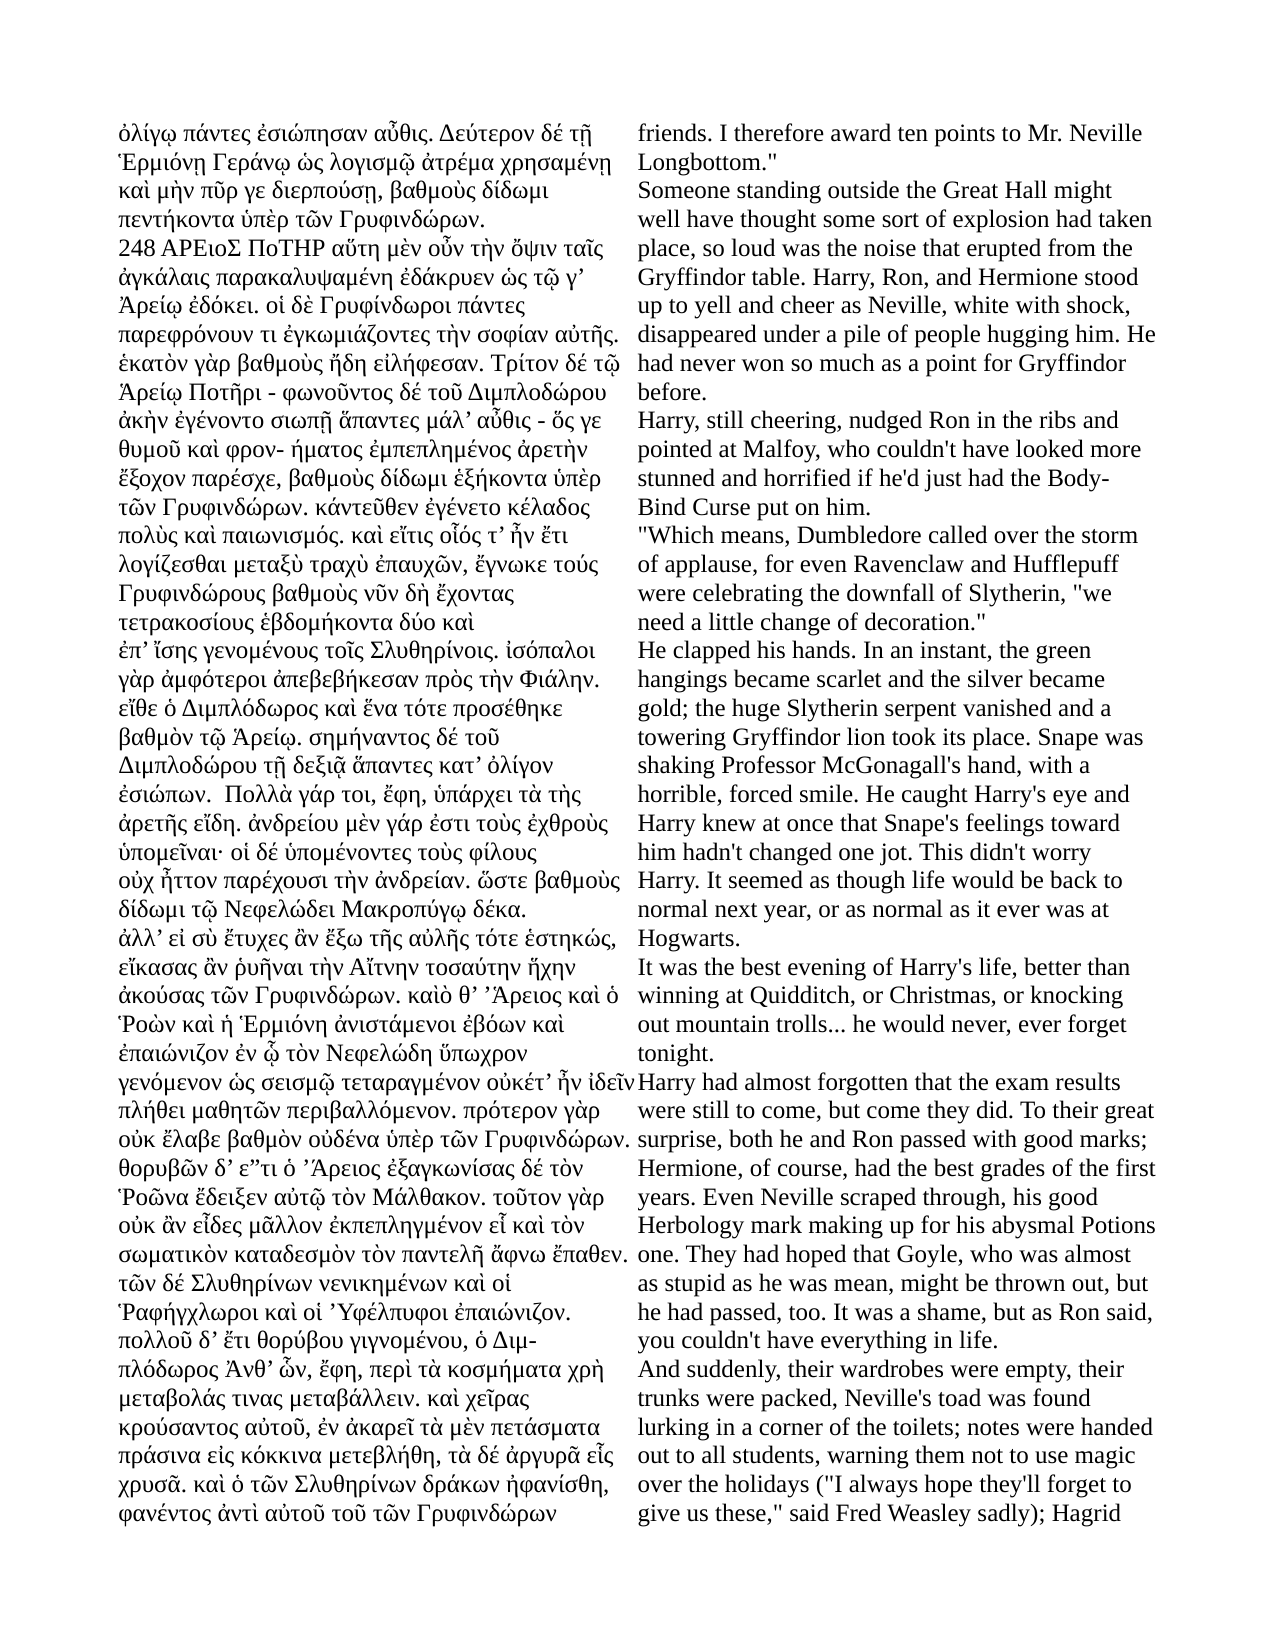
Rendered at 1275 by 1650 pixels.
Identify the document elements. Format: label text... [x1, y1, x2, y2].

table_cell friends. I therefore award ten points to Mr. Neville Longbottom." Someone standing outside the Great Hall might well have thought some sort of explosion had taken place, so loud was the noise that erupted from the Gryffindor table. Harry, Ron, and Hermione stood up to yell and cheer as Neville, white with shock, disappeared under a pile of people hugging him. He had never won so much as a point for Gryffindor before. Harry, still cheering, nudged Ron in the ribs and pointed at Malfoy, who couldn't have looked more stunned and horrified if he'd just had the Body-Bind Curse put on him. "Which means, Dumbledore called over the storm of applause, for even Ravenclaw and Hufflepuff were celebrating the downfall of Slytherin, "we need a little change of decoration." He clapped his hands. In an instant, the green hangings became scarlet and the silver became gold; the huge Slytherin serpent vanished and a towering Gryffindor lion took its place. Snape was shaking Professor McGonagall's hand, with a horrible, forced smile. He caught Harry's eye and Harry knew at once that Snape's feelings toward him hadn't changed one jot. This didn't worry Harry. It seemed as though life would be back to normal next year, or as normal as it ever was at Hogwarts. It was the best evening of Harry's life, better than winning at Quidditch, or Christmas, or knocking out mountain trolls... he would never, ever forget tonight. Harry had almost forgotten that the exam results were still to come, but come they did. To their great surprise, both he and Ron passed with good marks; Hermione, of course, had the best grades of the first years. Even Neville scraped through, his good Herbology mark making up for his abysmal Potions one. They had hoped that Goyle, who was almost as stupid as he was mean, might be thrown out, but he had passed, too. It was a shame, but as Ron said, you couldn't have everything in life. And suddenly, their wardrobes were empty, their trunks were packed, Neville's toad was found lurking in a corner of the toilets; notes were handed out to all students, warning them not to use magic over the holidays ("I always hope they'll forget to give us these," said Fred Weasley sadly); Hagrid [637, 118, 1157, 1527]
table_cell ὀλίγῳ πάντες ἐσιώπησαν αὖθις. Δεύτερον δέ τῇ Ἑρμιόνῃ Γεράνῳ ὡς λογισμῷ ἀτρέμα χρησαμένῃ καὶ μὴν πῦρ γε διερπούσῃ, βαθμοὺς δίδωμι πεντήκοντα ὑπὲρ τῶν Γρυφινδώρων. 248 ΑΡΕιοΣ ΠοΤΗΡ αὕτη μὲν οὖν τὴν ὄψιν ταῖς ἀγκάλαις παρακαλυψαμένη ἐδάκρυεν ὡς τῷ γ’ Ἀρείῳ ἐδόκει. οἱ δὲ Γρυφίνδωροι πάντες παρεφρόνουν τι ἐγκωμιάζοντες τὴν σοφίαν αὐτῆς. ἑκατὸν γὰρ βαθμοὺς ἤδη εἰλήφεσαν. Τρίτον δέ τῷ Ἁρείῳ Ποτῆρι - φωνοῦντος δέ τοῦ Διμπλοδώρου ἀκὴν ἐγένοντο σιωπῇ ἅπαντες μάλ’ αὖθις - ὅς γε θυμοῦ καὶ φρον- ήματος ἐμπεπλημένος ἀρετὴν ἔξοχον παρέσχε, βαθμοὺς δίδωμι ἑξήκοντα ὑπὲρ τῶν Γρυφινδώρων. κάντεῦθεν ἐγένετο κέλαδος πολὺς καὶ παιωνισμός. καὶ εἴτις οἷός τ’ ἦν ἔτι λογίζεσθαι μεταξὺ τραχὺ ἐπαυχῶν, ἔγνωκε τούς Γρυφινδώρους βαθμοὺς νῦν δὴ ἔχοντας τετρακοσίους ἑβδομήκοντα δύο καὶ ἐπ’ ἴσης γενομένους τοῖς Σλυθηρίνοις. ἰσόπαλοι γὰρ ἀμφότεροι ἀπεβεβήκεσαν πρὸς τὴν Φιάλην. εἴθε ὁ Διμπλόδωρος καὶ ἕνα τότε προσέθηκε βαθμὸν τῷ Ἁρείῳ. σημήναντος δέ τοῦ Διμπλοδώρου τῇ δεξιᾷ ἅπαντες κατ’ ὀλίγον ἐσιώπων. Πολλὰ γάρ τοι, ἔφη, ὑπάρχει τὰ τὴς ἀρετῆς εἴδη. ἀνδρείου μὲν γάρ ἐστι τοὺς ἐχθροὺς ὑπομεῖναι· οἱ δέ ὑπομένοντες τοὺς φίλους οὐχ ἦττον παρέχουσι τὴν ἀνδρείαν. ὥστε βαθμοὺς δίδωμι τῷ Νεφελώδει Μακροπύγῳ δέκα. ἀλλ’ εἰ σὺ ἔτυχες ἂν ἔξω τῆς αὐλῆς τότε ἑστηκώς, εἴκασας ἂν ῥυῆναι τὴν Αἴτνην τοσαύτην ἥχην ἀκούσας τῶν Γρυφινδώρων. καὶὸ θ’ ’Ἁρειος καὶ ὁ Ῥοὼν καὶ ἡ Ἑρμιόνη ἀνιστάμενοι ἐβόων καὶ ἐπαιώνιζον ἐν ᾧ τὸν Νεφελώδη ὕπωχρον γενόμενον ὡς σεισμῷ τεταραγμένον οὐκέτ’ ἦν ἰδεῖν πλήθει μαθητῶν περιβαλλόμενον. πρότερον γὰρ οὐκ ἔλαβε βαθμὸν οὐδένα ὑπὲρ τῶν Γρυφινδώρων. θορυβῶν δ’ ε”τι ὁ ’Άρειος ἐξαγκωνίσας δέ τὸν Ῥοῶνα ἔδειξεν αὐτῷ τὸν Μάλθακον. τοῦτον γὰρ οὐκ ἂν εἶδες μᾶλλον ἐκπεπληγμένον εἷ καὶ τὸν σωματικὸν καταδεσμὸν τὸν παντελῆ ἄφνω ἔπαθεν. τῶν δέ Σλυθηρίνων νενικημένων καὶ οἱ Ῥαφήγχλωροι καὶ οἱ ’Υφέλπυφοι ἐπαιώνιζον. πολλοῦ δ’ ἔτι θορύβου γιγνομένου, ὁ Διμ-πλόδωρος Ἀνθ’ ὧν, ἔφη, περὶ τὰ κοσμήματα χρὴ μεταβολάς τινας μεταβάλλειν. καὶ χεῖρας κρούσαντος αὐτοῦ, ἐν ἀκαρεῖ τὰ μὲν πετάσματα πράσινα εἰς κόκκινα μετεβλήθη, τὰ δέ ἀργυρᾶ εἷς χρυσᾶ. καὶ ὁ τῶν Σλυθηρίνων δράκων ἠφανίσθη, φανέντος ἀντὶ αὐτοῦ τοῦ τῶν Γρυφινδώρων [118, 118, 637, 1527]
